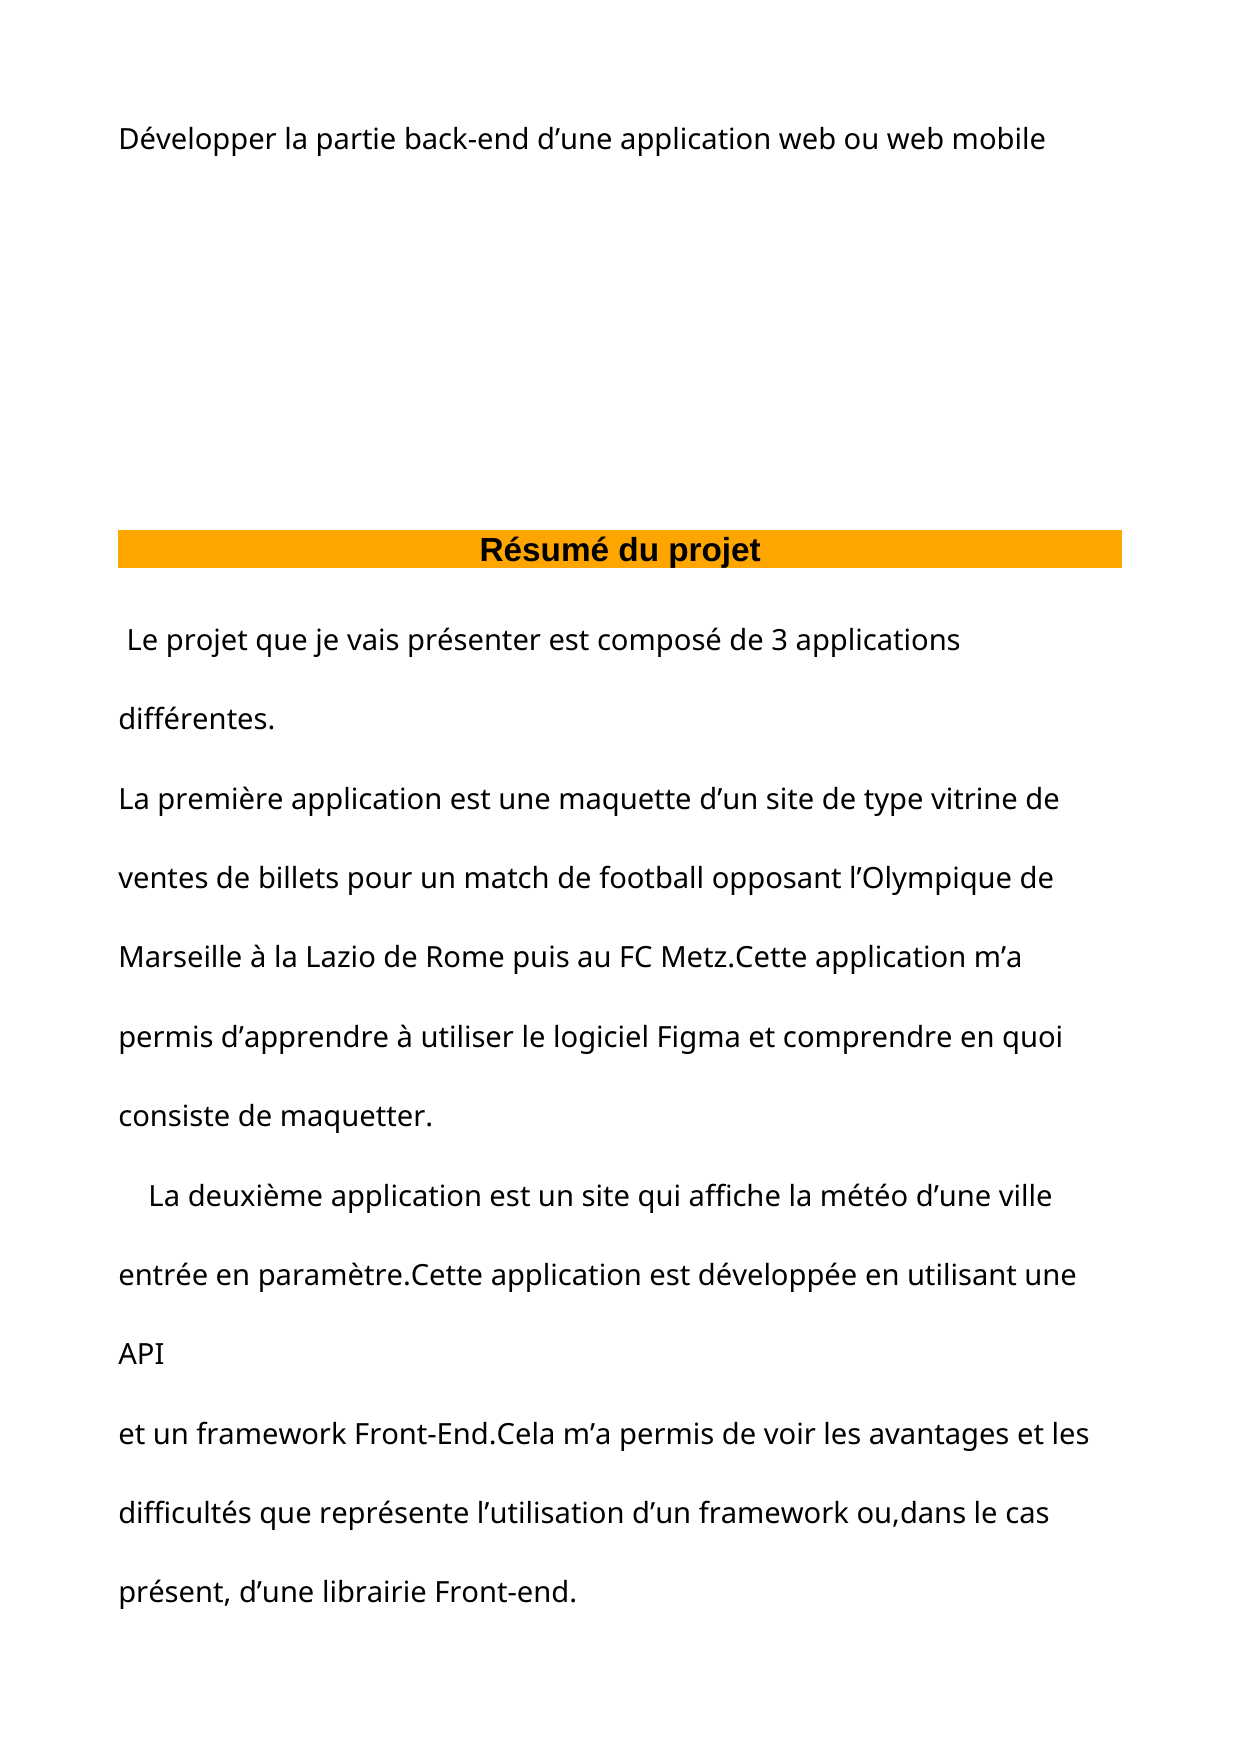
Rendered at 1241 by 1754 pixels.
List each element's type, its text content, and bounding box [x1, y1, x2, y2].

text Le projet que je vais présenter est composé de 3 applications différentes. [118, 619, 1122, 738]
text et un framework Front-End.Cela m’a permis de voir les avantages et les difficultés que représente l’utilisation d’un framework ou,dans le cas présent, d’une librairie Front-end. [118, 1413, 1122, 1611]
text La deuxième application est un site qui affiche la météo d’une ville entrée en paramètre.Cette application est développée en utilisant une API [118, 1175, 1122, 1373]
text La première application est une maquette d’un site de type vitrine de ventes de billets pour un match de football opposant l’Olympique de Marseille à la Lazio de Rome puis au FC Metz.Cette application m’a permis d’apprendre à utiliser le logiciel Figma et comprendre en quoi consiste de maquetter. [118, 778, 1122, 1135]
subtitle Résumé du projet [118, 530, 1122, 568]
text Développer la partie back-end d’une application web ou web mobile [118, 118, 1122, 158]
